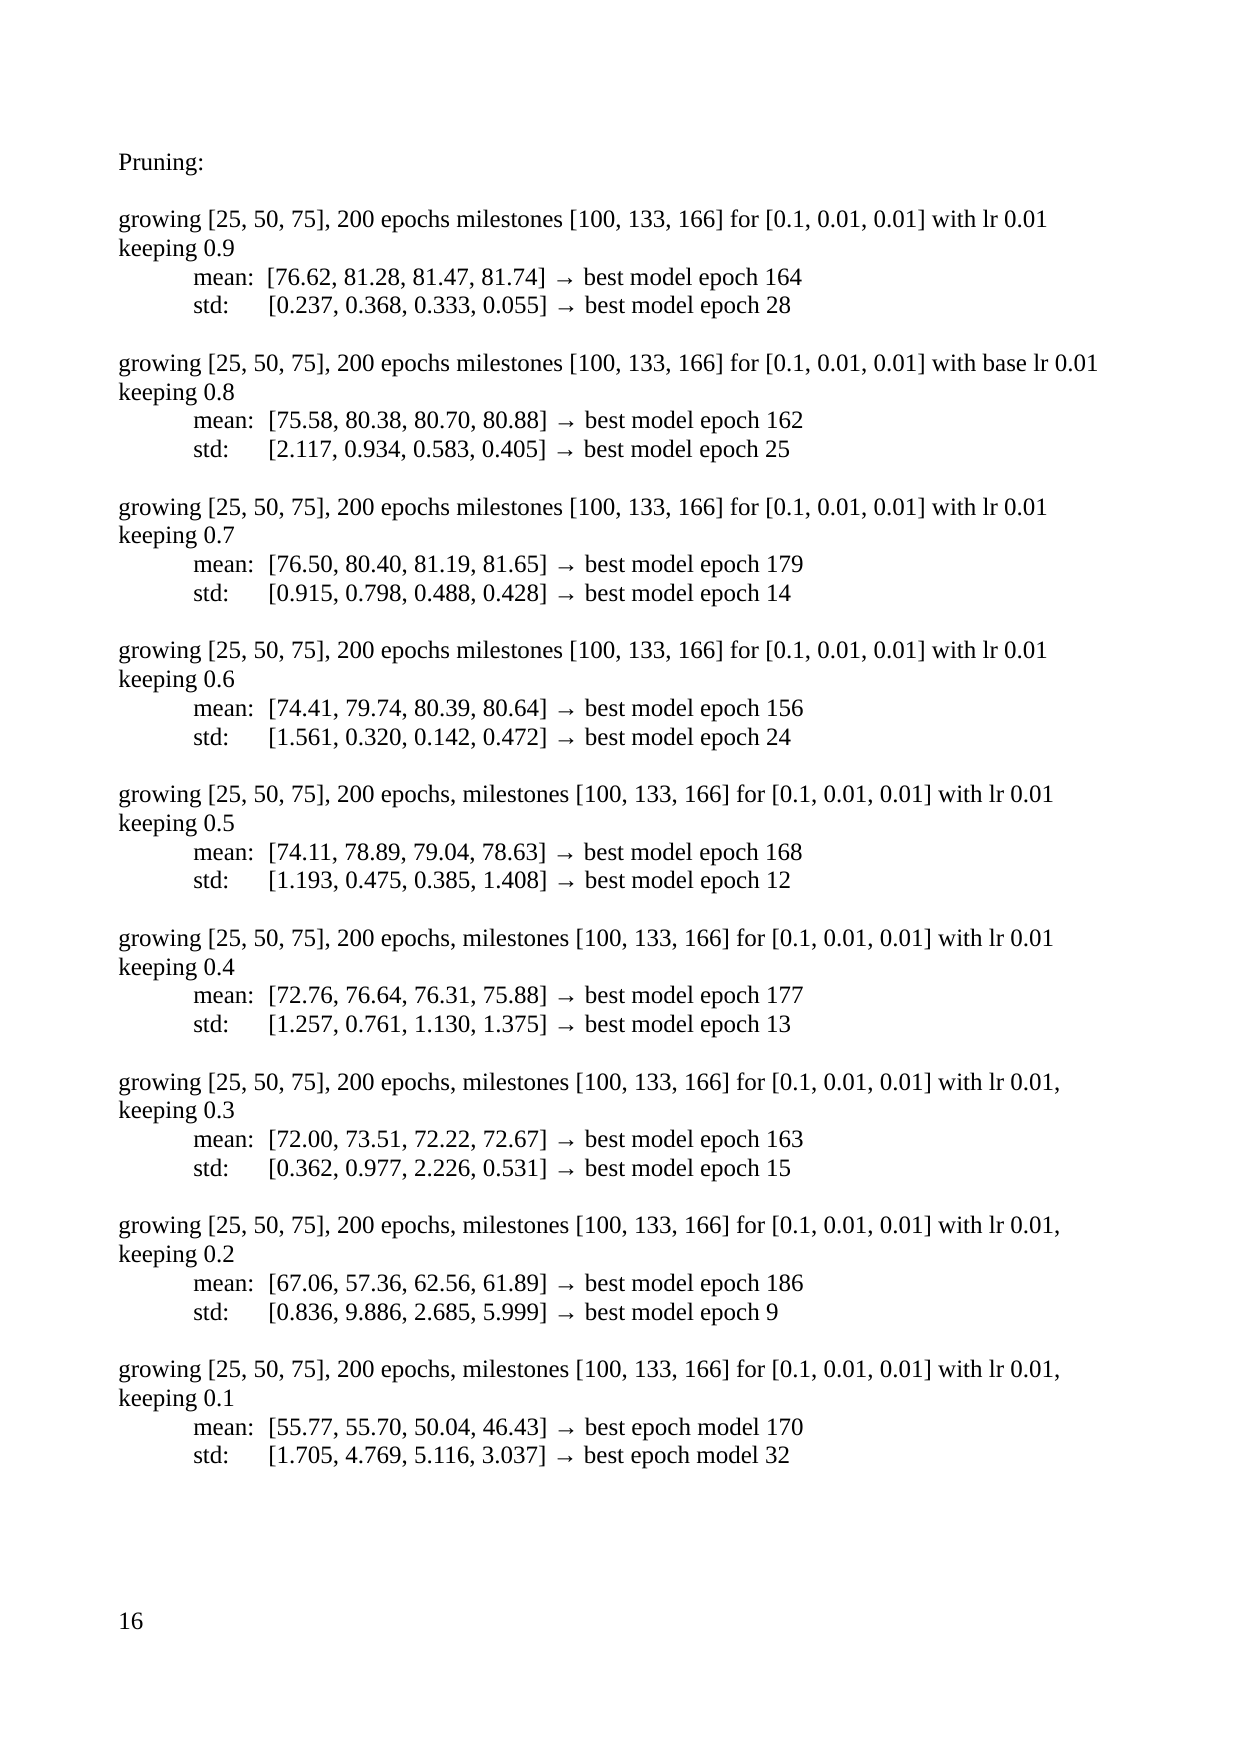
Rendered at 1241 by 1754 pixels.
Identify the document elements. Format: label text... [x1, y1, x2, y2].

text growing [25, 50, 75], 200 epochs milestones [100, 133, 166] for [0.1, 0.01, 0.01] with base lr 0.01 keeping 0.8 [118, 348, 1122, 406]
text Pruning: [118, 147, 1122, 176]
text std: [1.193, 0.475, 0.385, 1.408] → best model epoch 12 [118, 866, 1122, 894]
text mean: [72.76, 76.64, 76.31, 75.88] → best model epoch 177 [118, 981, 1122, 1009]
text std: [0.915, 0.798, 0.488, 0.428] → best model epoch 14 [118, 578, 1122, 607]
text std: [1.705, 4.769, 5.116, 3.037] → best epoch model 32 [118, 1441, 1122, 1469]
text mean: [75.58, 80.38, 80.70, 80.88] → best model epoch 162 [118, 406, 1122, 434]
text growing [25, 50, 75], 200 epochs, milestones [100, 133, 166] for [0.1, 0.01, 0.01] with lr 0.01, keeping 0.2 [118, 1211, 1122, 1268]
text mean: [74.41, 79.74, 80.39, 80.64] → best model epoch 156 [118, 693, 1122, 722]
text growing [25, 50, 75], 200 epochs, milestones [100, 133, 166] for [0.1, 0.01, 0.01] with lr 0.01, keeping 0.1 [118, 1354, 1122, 1412]
text growing [25, 50, 75], 200 epochs, milestones [100, 133, 166] for [0.1, 0.01, 0.01] with lr 0.01 keeping 0.5 [118, 779, 1122, 837]
text std: [1.561, 0.320, 0.142, 0.472] → best model epoch 24 [118, 722, 1122, 751]
text growing [25, 50, 75], 200 epochs milestones [100, 133, 166] for [0.1, 0.01, 0.01] with lr 0.01 keeping 0.9 [118, 204, 1122, 262]
text mean: [55.77, 55.70, 50.04, 46.43] → best epoch model 170 [118, 1412, 1122, 1441]
text growing [25, 50, 75], 200 epochs milestones [100, 133, 166] for [0.1, 0.01, 0.01] with lr 0.01 keeping 0.6 [118, 636, 1122, 693]
text std: [0.362, 0.977, 2.226, 0.531] → best model epoch 15 [118, 1153, 1122, 1182]
text std: [2.117, 0.934, 0.583, 0.405] → best model epoch 25 [118, 434, 1122, 463]
text growing [25, 50, 75], 200 epochs milestones [100, 133, 166] for [0.1, 0.01, 0.01] with lr 0.01 keeping 0.7 [118, 492, 1122, 549]
text growing [25, 50, 75], 200 epochs, milestones [100, 133, 166] for [0.1, 0.01, 0.01] with lr 0.01 keeping 0.4 [118, 923, 1122, 981]
text mean: [67.06, 57.36, 62.56, 61.89] → best model epoch 186 [118, 1268, 1122, 1297]
text std: [0.237, 0.368, 0.333, 0.055] → best model epoch 28 [118, 291, 1122, 319]
text mean: [72.00, 73.51, 72.22, 72.67] → best model epoch 163 [118, 1124, 1122, 1153]
text growing [25, 50, 75], 200 epochs, milestones [100, 133, 166] for [0.1, 0.01, 0.01] with lr 0.01, keeping 0.3 [118, 1067, 1122, 1124]
text std: [0.836, 9.886, 2.685, 5.999] → best model epoch 9 [118, 1297, 1122, 1326]
text mean: [76.50, 80.40, 81.19, 81.65] → best model epoch 179 [118, 549, 1122, 578]
text std: [1.257, 0.761, 1.130, 1.375] → best model epoch 13 [118, 1009, 1122, 1038]
text mean: [74.11, 78.89, 79.04, 78.63] → best model epoch 168 [118, 837, 1122, 866]
text mean: [76.62, 81.28, 81.47, 81.74] → best model epoch 164 [118, 262, 1122, 291]
